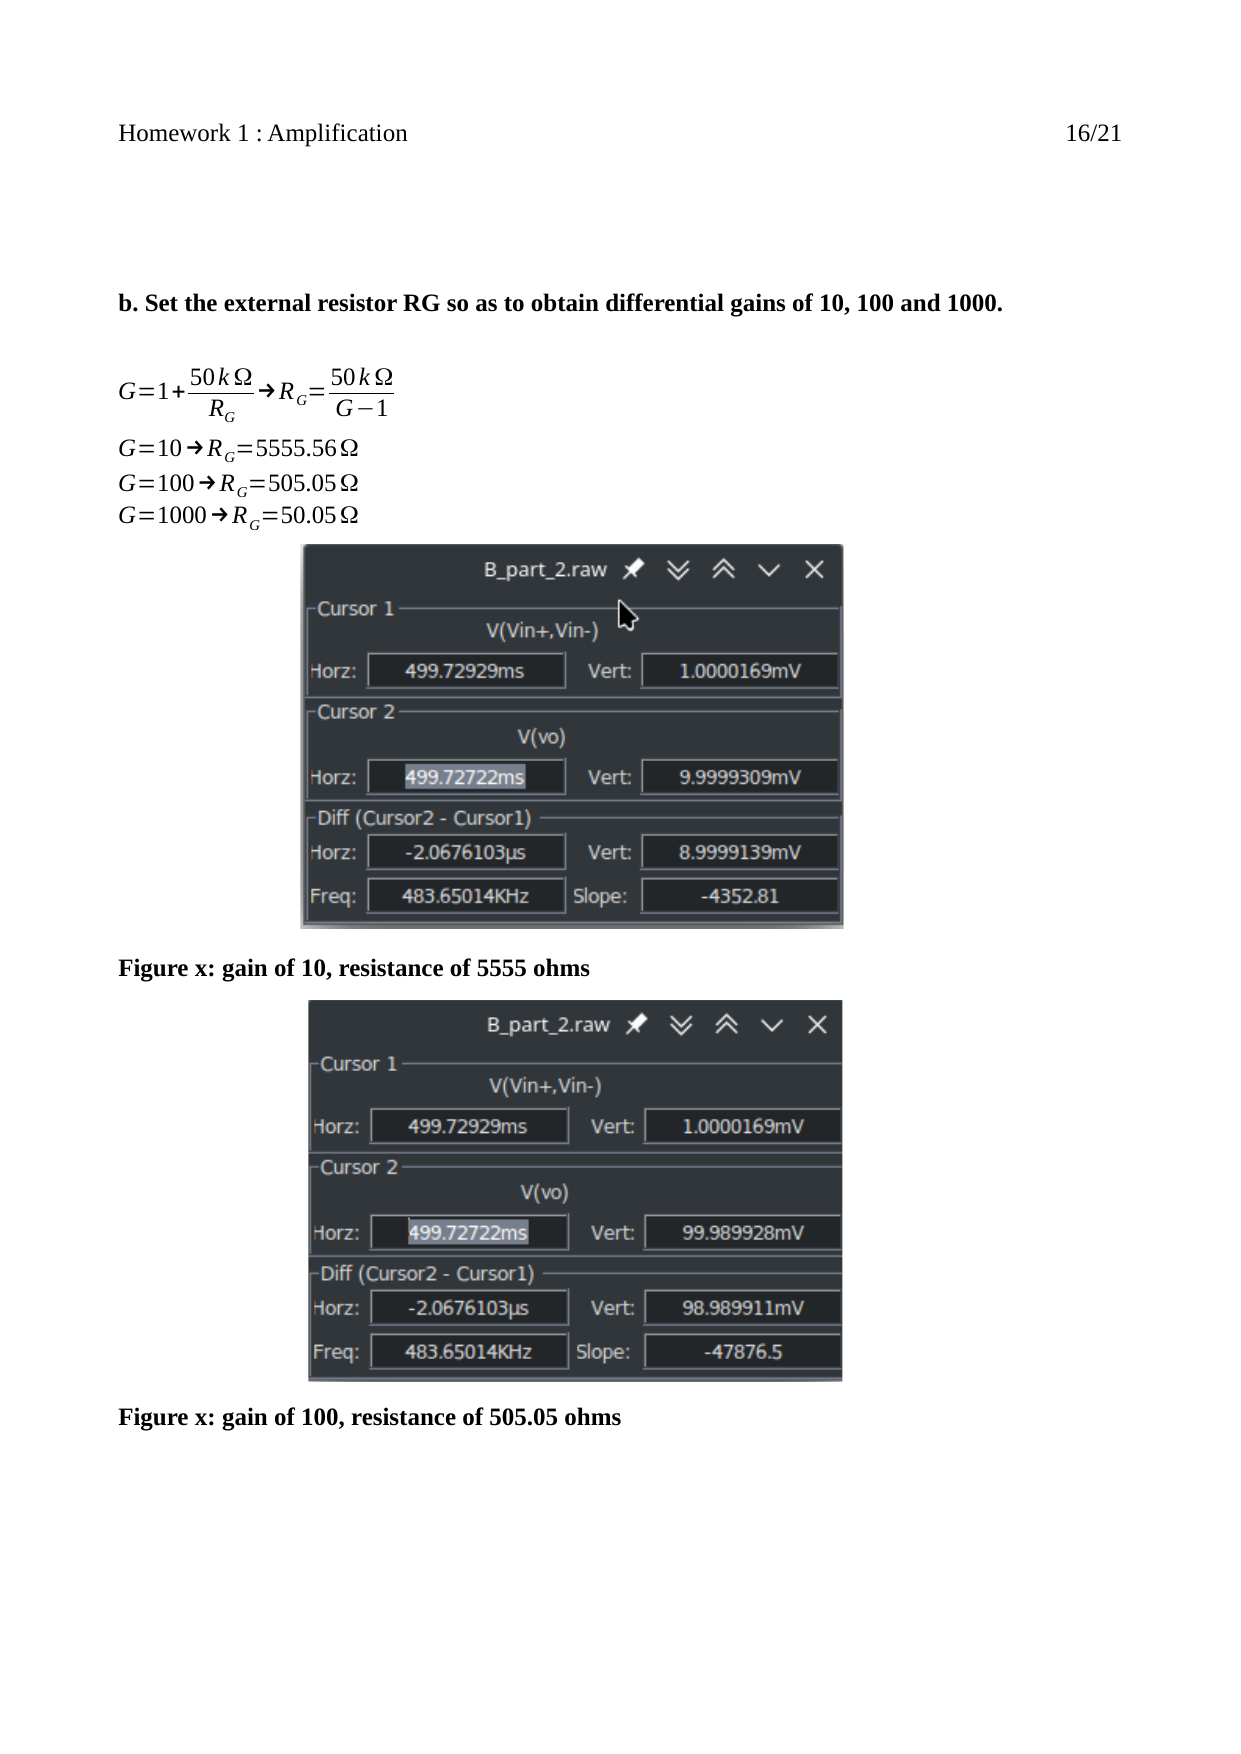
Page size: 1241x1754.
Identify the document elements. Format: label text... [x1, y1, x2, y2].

text b. Set the external resistor RG so as to obtain differential gains of 10, 100 and 1000. [118, 288, 1122, 317]
text Figure x: gain of 10, resistance of 5555 ohms [118, 953, 1122, 982]
text Figure x: gain of 100, resistance of 505.05 ohms [118, 1402, 1122, 1431]
picture [308, 1000, 843, 1382]
picture [300, 544, 844, 929]
